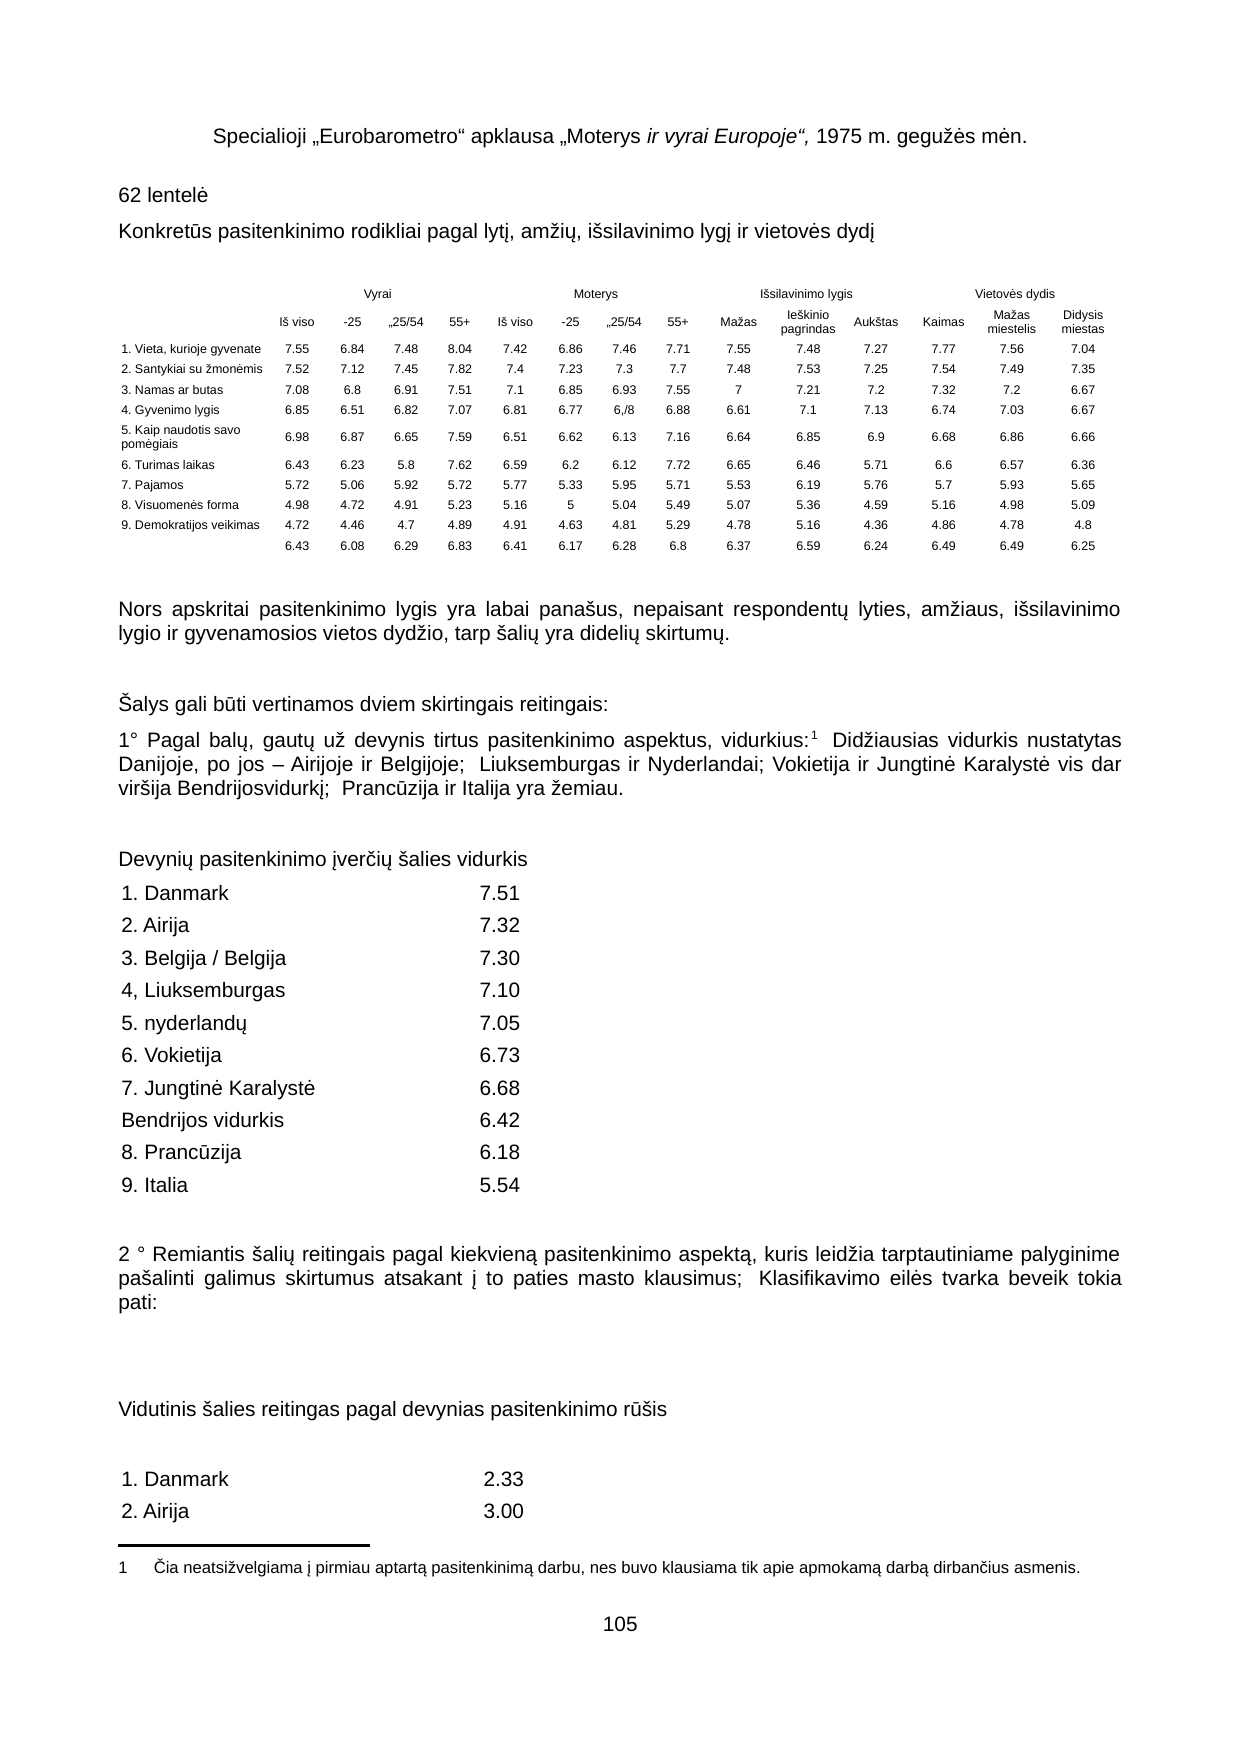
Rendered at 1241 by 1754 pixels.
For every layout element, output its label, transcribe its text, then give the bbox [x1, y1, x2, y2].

table_cell 6,2 [544, 455, 597, 475]
table_cell 6,77 [544, 400, 597, 420]
table_cell 4,7 [379, 515, 433, 535]
table_cell 6,67 [1044, 400, 1122, 420]
table_header Vyrai [268, 284, 487, 304]
table_header 7,51 [430, 877, 569, 909]
table_cell 4,89 [433, 515, 487, 535]
table_cell 7,32 [908, 380, 979, 400]
table_cell 4,78 [979, 515, 1044, 535]
table_cell 6,91 [379, 380, 433, 400]
table_cell 5,16 [772, 515, 844, 535]
table_cell 6,82 [379, 400, 433, 420]
table_cell 6,93 [597, 380, 651, 400]
table_cell 6,49 [908, 535, 979, 556]
table_cell -25 [325, 305, 379, 339]
table_cell 7,27 [844, 339, 908, 359]
table_cell 6,88 [651, 400, 705, 420]
table_cell 6,87 [325, 420, 379, 454]
table_cell 6,98 [268, 420, 325, 454]
table_cell 6,59 [772, 535, 844, 556]
table_cell 7,62 [433, 455, 487, 475]
table_cell 5,77 [487, 475, 543, 495]
table_cell 6,51 [487, 420, 543, 454]
table_cell 6,65 [705, 455, 772, 475]
table_cell 2. Santykiai su žmonėmis [118, 359, 268, 379]
table_cell 6,66 [1044, 420, 1122, 454]
table_cell „25/54 [597, 305, 651, 339]
text Devynių pasitenkinimo įverčių šalies vidurkis [118, 847, 1122, 871]
table_cell 6,83 [433, 535, 487, 556]
table_cell 6,19 [772, 475, 844, 495]
text Vidutinis šalies reitingas pagal devynias pasitenkinimo rūšis [118, 1397, 1122, 1421]
table_cell 6,65 [379, 420, 433, 454]
table_cell 5,95 [597, 475, 651, 495]
table_cell 4,98 [268, 495, 325, 515]
table_cell 5,16 [487, 495, 543, 515]
table_cell 4. Gyvenimo lygis [118, 400, 268, 420]
table_cell 5. Kaip naudotis savo pomėgiais [118, 420, 268, 454]
table_cell 6,81 [487, 400, 543, 420]
table_cell 6,61 [705, 400, 772, 420]
table_cell 7,42 [487, 339, 543, 359]
table_cell 6,9 [844, 420, 908, 454]
table_header Išsilavinimo lygis [705, 284, 908, 304]
table_cell 7,54 [908, 359, 979, 379]
table_cell 3. Belgija / Belgija [118, 942, 430, 974]
table_cell 7,48 [772, 339, 844, 359]
table_cell 7,35 [1044, 359, 1122, 379]
table_cell 6,86 [979, 420, 1044, 454]
table_cell Kaimas [908, 305, 979, 339]
table_cell 6,28 [597, 535, 651, 556]
table_cell 7,72 [651, 455, 705, 475]
table_cell 7 [705, 380, 772, 400]
table_cell 7,55 [705, 339, 772, 359]
table_cell 7,51 [433, 380, 487, 400]
table_cell 6,64 [705, 420, 772, 454]
table_cell 8,04 [433, 339, 487, 359]
table_cell 6,17 [544, 535, 597, 556]
table_cell 6,67 [1044, 380, 1122, 400]
text Šalys gali būti vertinamos dviem skirtingais reitingais: [118, 692, 1122, 716]
table_cell 6,/8 [597, 400, 651, 420]
table_header 2,33 [388, 1463, 527, 1495]
table_cell 7,04 [1044, 339, 1122, 359]
table_cell 5,72 [268, 475, 325, 495]
table_cell 5,36 [772, 495, 844, 515]
table_cell 7,46 [597, 339, 651, 359]
table_cell 7,10 [430, 974, 569, 1006]
table_cell 6,73 [430, 1039, 569, 1071]
table_cell 5,72 [433, 475, 487, 495]
table_cell 6,13 [597, 420, 651, 454]
table_cell 6,41 [487, 535, 543, 556]
table_cell 6. Turimas laikas [118, 455, 268, 475]
table_cell 4,81 [597, 515, 651, 535]
table_cell 6,24 [844, 535, 908, 556]
table_cell 5,92 [379, 475, 433, 495]
table_cell 5,07 [705, 495, 772, 515]
table_cell 7,52 [268, 359, 325, 379]
table_cell 6,68 [430, 1071, 569, 1103]
table_cell Bendrijos vidurkis [118, 1104, 430, 1136]
table_cell 2. Airija [118, 1495, 388, 1527]
table_cell 5,23 [433, 495, 487, 515]
table_cell 4,46 [325, 515, 379, 535]
table_cell Mažas [705, 305, 772, 339]
table_cell 4,8 [1044, 515, 1122, 535]
table_cell 6,6 [908, 455, 979, 475]
text 2 ° Remiantis šalių reitingais pagal kiekvieną pasitenkinimo aspektą, kuris leidžia tarptautiniame palyginime pašalinti galimus skirtumus atsakant į to paties masto klausimus; Klasifikavimo eilės tvarka beveik tokia pati: [118, 1242, 1122, 1314]
table_cell [118, 305, 268, 339]
text 62 lentelė [118, 183, 1122, 207]
table_cell 7,7 [651, 359, 705, 379]
table_cell 6,85 [268, 400, 325, 420]
table_cell 4,86 [908, 515, 979, 535]
table_cell 7,55 [651, 380, 705, 400]
table_cell 4,98 [979, 495, 1044, 515]
table_cell 9. Demokratijos veikimas [118, 515, 268, 535]
table_cell 7,59 [433, 420, 487, 454]
table_cell 7. Pajamos [118, 475, 268, 495]
table_cell 5. nyderlandų [118, 1006, 430, 1039]
table_header Vietovės dydis [908, 284, 1122, 304]
table_cell 5,53 [705, 475, 772, 495]
table_cell 5,8 [379, 455, 433, 475]
table_cell 5,29 [651, 515, 705, 535]
table_cell Mažas miestelis [979, 305, 1044, 339]
table_cell 7,3 [597, 359, 651, 379]
table_cell 4,72 [325, 495, 379, 515]
table_cell 5,65 [1044, 475, 1122, 495]
table_cell 55+ [433, 305, 487, 339]
table_cell 8. Prancūzija [118, 1136, 430, 1168]
table_cell 7. Jungtinė Karalystė [118, 1071, 430, 1103]
table_cell 5,71 [844, 455, 908, 475]
table_cell 7,77 [908, 339, 979, 359]
table_cell 7,21 [772, 380, 844, 400]
table_cell 7,32 [430, 909, 569, 942]
table_cell 5,93 [979, 475, 1044, 495]
table_cell 7,13 [844, 400, 908, 420]
table_cell 4,91 [487, 515, 543, 535]
table_cell 7,30 [430, 942, 569, 974]
table_cell 2. Airija [118, 909, 430, 942]
table_cell 5,49 [651, 495, 705, 515]
table_cell 4,36 [844, 515, 908, 535]
table_cell Iš viso [268, 305, 325, 339]
table_cell 6,29 [379, 535, 433, 556]
table_cell 6,86 [544, 339, 597, 359]
table_cell 7,1 [487, 380, 543, 400]
table_cell 4,63 [544, 515, 597, 535]
table_cell 7,12 [325, 359, 379, 379]
table_cell „25/54 [379, 305, 433, 339]
table_cell 5,76 [844, 475, 908, 495]
table_cell 6,85 [772, 420, 844, 454]
table_cell 6,49 [979, 535, 1044, 556]
table_cell 5,04 [597, 495, 651, 515]
table_cell 4,91 [379, 495, 433, 515]
table_header [118, 284, 268, 304]
table_cell 5,06 [325, 475, 379, 495]
table_cell Iš viso [487, 305, 543, 339]
table_cell 6,12 [597, 455, 651, 475]
table_cell 7,03 [979, 400, 1044, 420]
text Konkretūs pasitenkinimo rodikliai pagal lytį, amžių, išsilavinimo lygį ir vietovės dydį [118, 219, 1122, 243]
table_header 1. Danmark [118, 877, 430, 909]
table_cell 5,54 [430, 1168, 569, 1201]
table_cell 6,25 [1044, 535, 1122, 556]
table_cell 4,78 [705, 515, 772, 535]
table_cell 7,2 [844, 380, 908, 400]
table_cell 1. Vieta, kurioje gyvenate [118, 339, 268, 359]
table_cell 6,68 [908, 420, 979, 454]
table_cell 55+ [651, 305, 705, 339]
table_cell 5,09 [1044, 495, 1122, 515]
table_cell 7,45 [379, 359, 433, 379]
table_cell 7,25 [844, 359, 908, 379]
table_cell 6,51 [325, 400, 379, 420]
table_cell 7,71 [651, 339, 705, 359]
text Nors apskritai pasitenkinimo lygis yra labai panašus, nepaisant respondentų lyties, amžiaus, išsilavinimo lygio ir gyvenamosios vietos dydžio, tarp šalių yra didelių skirtumų. [118, 597, 1122, 645]
table_cell 6,74 [908, 400, 979, 420]
table_cell 7,4 [487, 359, 543, 379]
table_cell 7,53 [772, 359, 844, 379]
table_cell 8. Visuomenės forma [118, 495, 268, 515]
table_cell 6,46 [772, 455, 844, 475]
table_cell 6,42 [430, 1104, 569, 1136]
table_cell Didysis miestas [1044, 305, 1122, 339]
table_cell 7,07 [433, 400, 487, 420]
table_cell 6,62 [544, 420, 597, 454]
table_cell 7,48 [379, 339, 433, 359]
table_cell 6,85 [544, 380, 597, 400]
table_cell 6,84 [325, 339, 379, 359]
table_cell 4,72 [268, 515, 325, 535]
table_cell 6,36 [1044, 455, 1122, 475]
table_header 1. Danmark [118, 1463, 388, 1495]
table_cell 7,08 [268, 380, 325, 400]
table_cell 6,59 [487, 455, 543, 475]
table_cell -25 [544, 305, 597, 339]
table_cell 7,55 [268, 339, 325, 359]
table_cell 7,2 [979, 380, 1044, 400]
table_cell [118, 535, 268, 556]
table_cell 4,59 [844, 495, 908, 515]
table_cell Aukštas [844, 305, 908, 339]
table_cell 7,48 [705, 359, 772, 379]
table_cell 6,57 [979, 455, 1044, 475]
table_cell 7,05 [430, 1006, 569, 1039]
table_cell 6,8 [651, 535, 705, 556]
table_cell 6,23 [325, 455, 379, 475]
table_cell 5,71 [651, 475, 705, 495]
table_cell 7,16 [651, 420, 705, 454]
table_header Moterys [487, 284, 705, 304]
table_cell 6,08 [325, 535, 379, 556]
table_cell 7,82 [433, 359, 487, 379]
table_cell 7,1 [772, 400, 844, 420]
text 1° Pagal balų, gautų už devynis tirtus pasitenkinimo aspektus, vidurkius: Didžiausias vidurkis nustatytas Danijoje, po jos – Airijoje ir Belgijoje; Liuksemburgas ir Nyderlandai; Vokietija ir Jungtinė Karalystė vis dar viršija Bendrijosvidurkį; Prancūzija ir Italija yra žemiau. [118, 728, 1122, 800]
table_cell 3,00 [388, 1495, 527, 1527]
table_cell 9. Italia [118, 1168, 430, 1201]
table_cell 6. Vokietija [118, 1039, 430, 1071]
table_cell 6,8 [325, 380, 379, 400]
table_cell 5,16 [908, 495, 979, 515]
table_cell 6,43 [268, 455, 325, 475]
table_cell 4, Liuksemburgas [118, 974, 430, 1006]
table_cell Ieškinio pagrindas [772, 305, 844, 339]
table_cell 6,18 [430, 1136, 569, 1168]
table_cell 7,23 [544, 359, 597, 379]
text Čia neatsižvelgiama į pirmiau aptartą pasitenkinimą darbu, nes buvo klausiama tik apie apmokamą darbą dirbančius asmenis. [118, 1557, 1122, 1577]
table_cell 7,56 [979, 339, 1044, 359]
table_cell 6,37 [705, 535, 772, 556]
table_cell 6,43 [268, 535, 325, 556]
table_cell 5,33 [544, 475, 597, 495]
table_cell 5 [544, 495, 597, 515]
table_cell 3. Namas ar butas [118, 380, 268, 400]
table_cell 7,49 [979, 359, 1044, 379]
table_cell 5,7 [908, 475, 979, 495]
